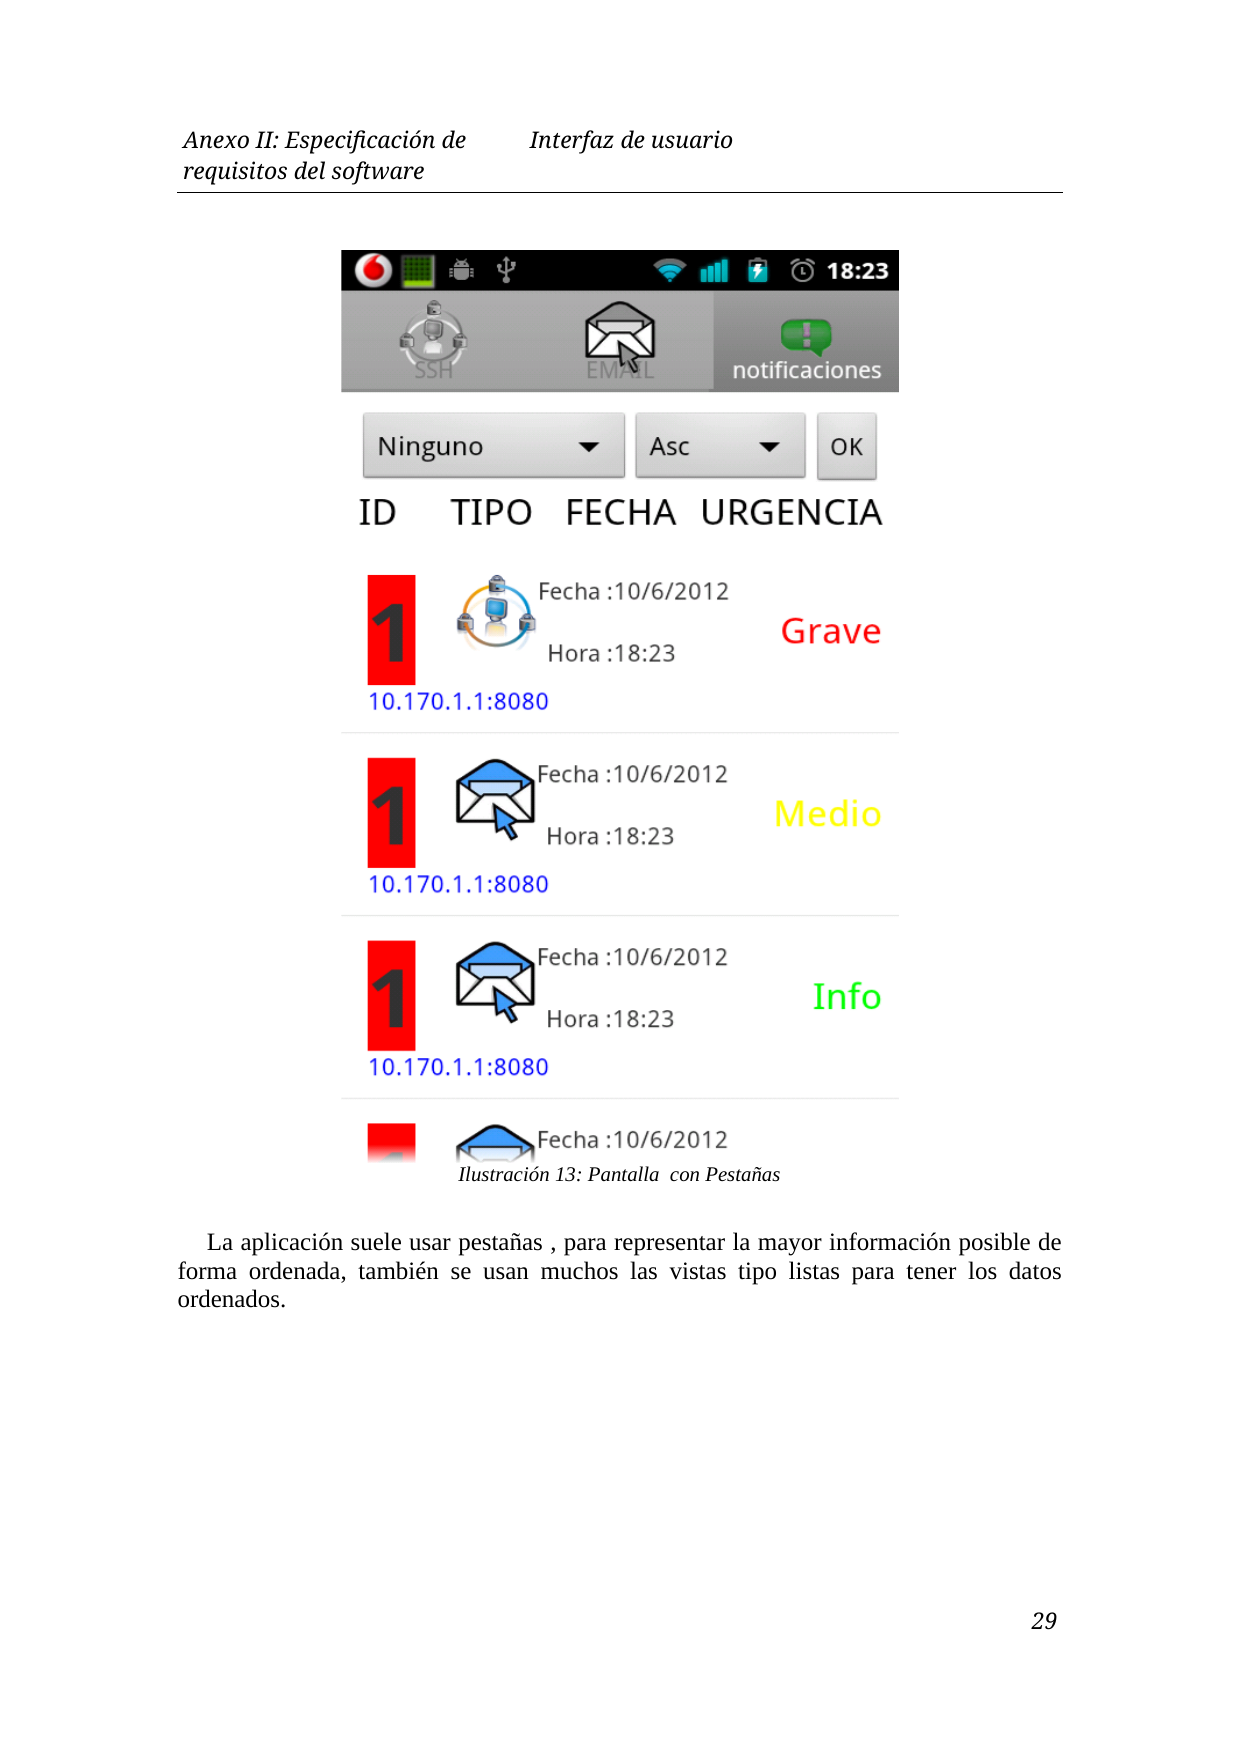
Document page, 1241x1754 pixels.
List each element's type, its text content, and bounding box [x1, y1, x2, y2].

text La aplicación suele usar pestañas , para representar la mayor información posible de forma ordenada, también se usan muchos las vistas tipo listas para tener los datos ordenados. [177, 1227, 1063, 1313]
picture [341, 250, 899, 1163]
text Ilustración 13: Pantalla con Pestañas [177, 1163, 1063, 1186]
